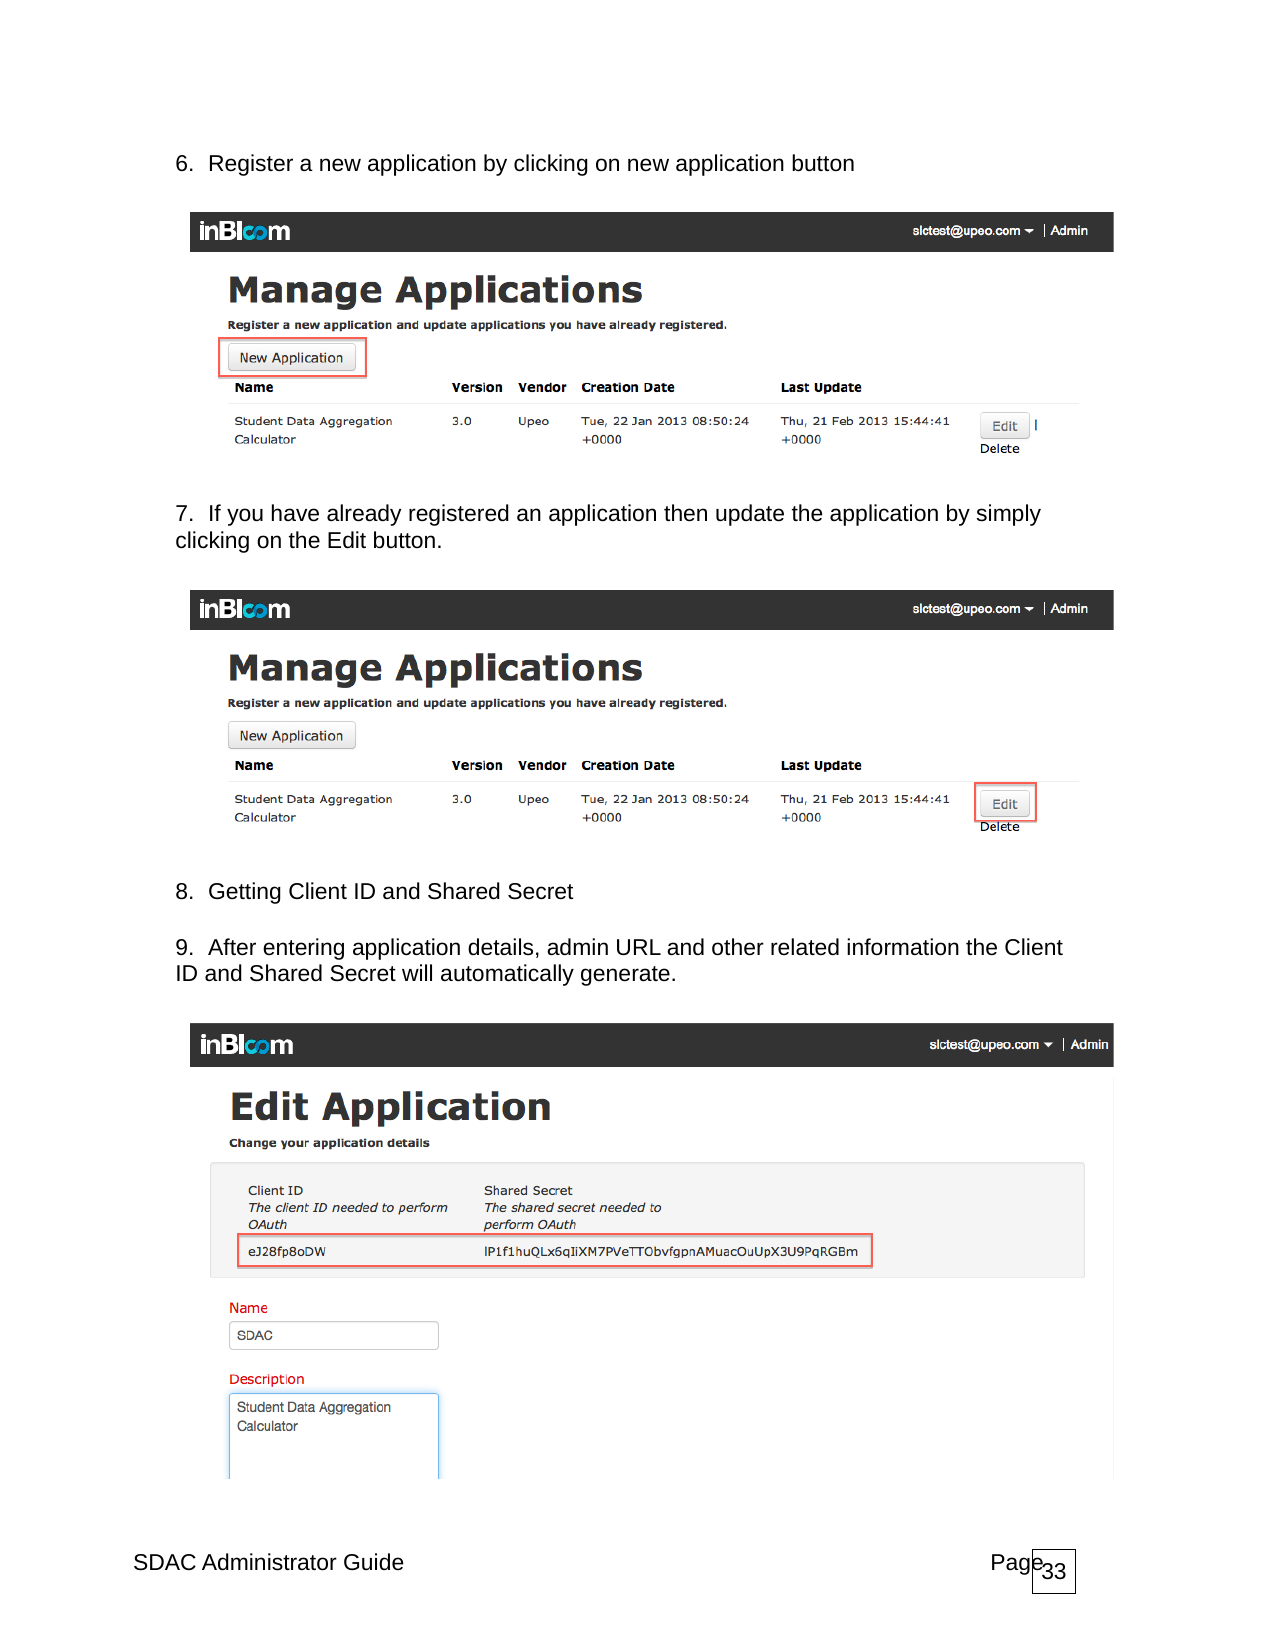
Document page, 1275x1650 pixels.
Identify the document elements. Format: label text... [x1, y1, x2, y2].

list If you have already registered an application then update the application by simply clicking on the Edit button. [175, 500, 1087, 553]
picture [190, 590, 1114, 842]
picture [190, 212, 1114, 464]
list Register a new application by clicking on new application button [175, 150, 1129, 212]
picture [190, 1023, 1114, 1479]
list Getting Client ID and Shared Secret [175, 878, 1087, 905]
list After entering application details, admin URL and other related information the Client ID and Shared Secret will automatically generate. [175, 934, 1087, 987]
